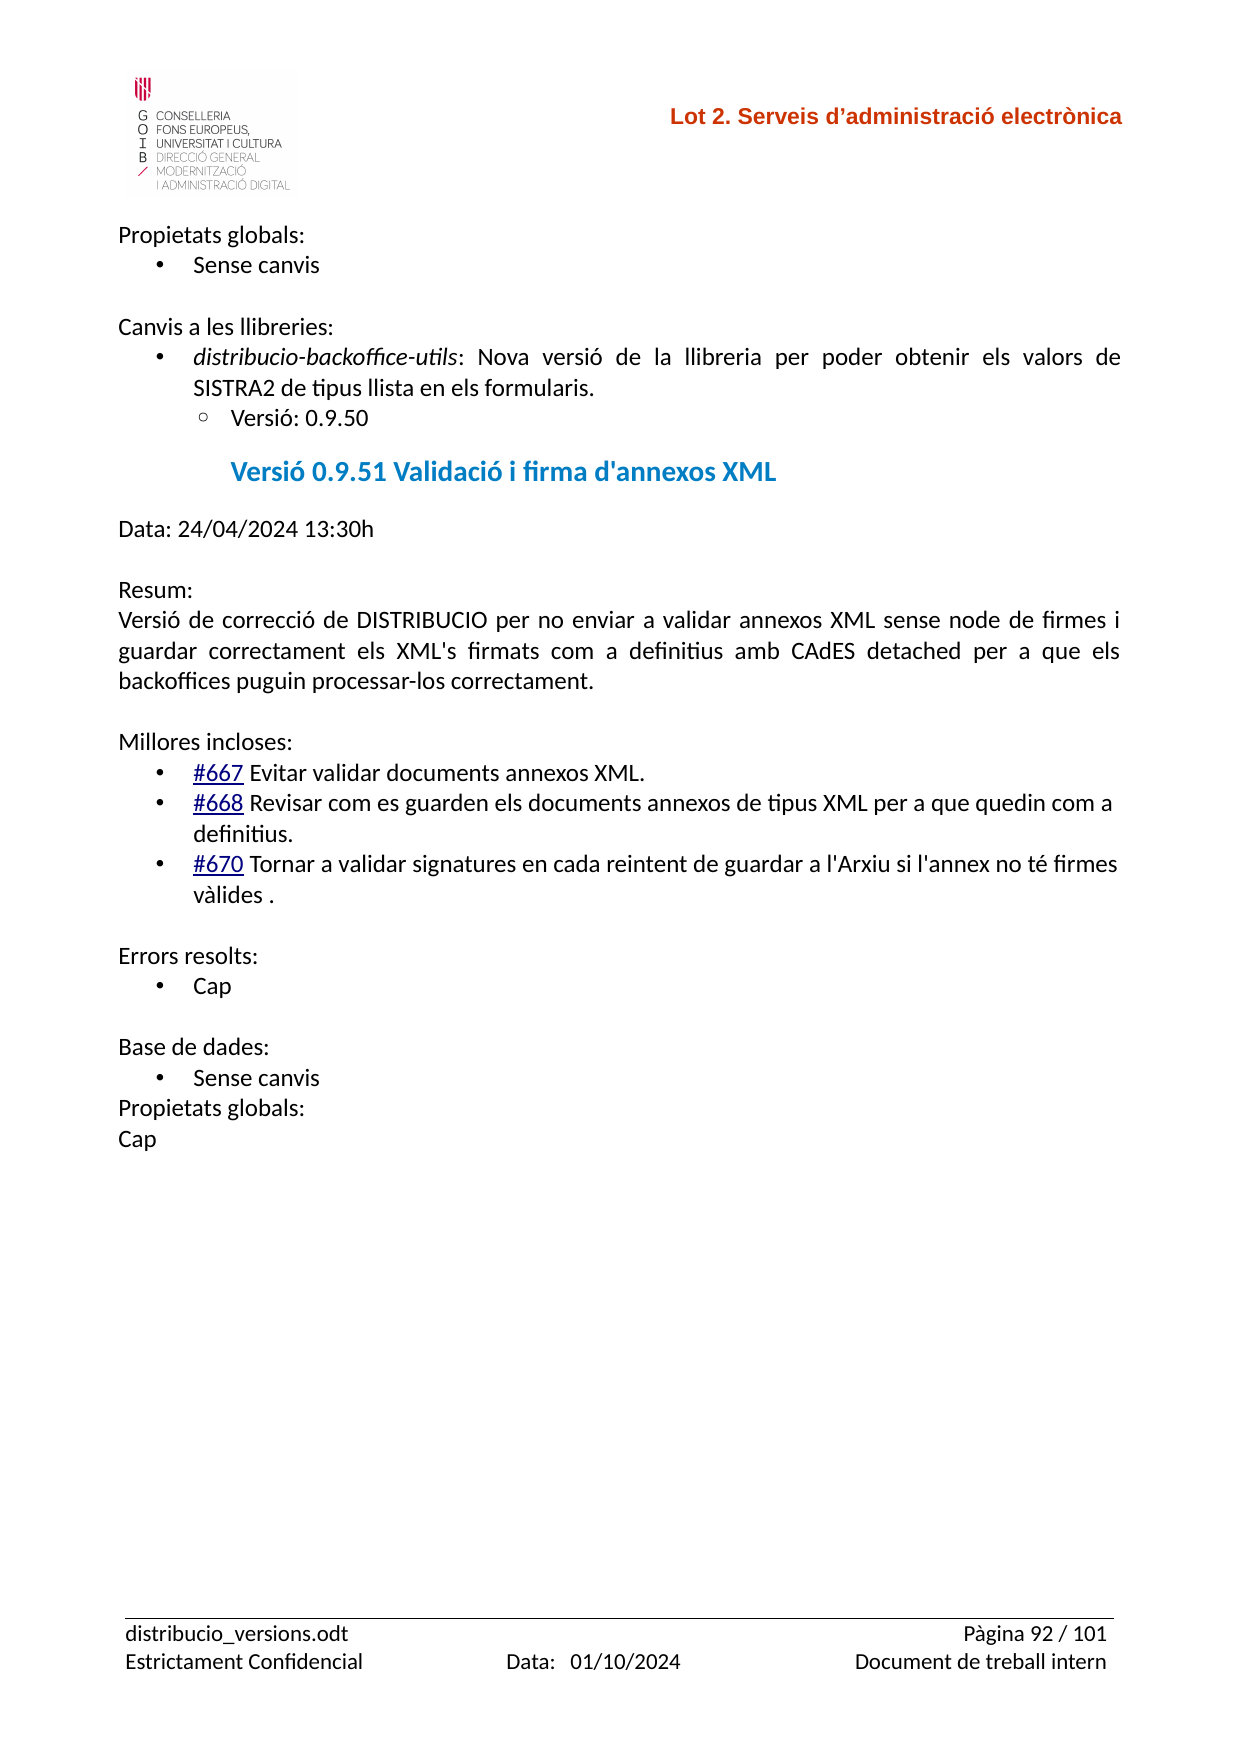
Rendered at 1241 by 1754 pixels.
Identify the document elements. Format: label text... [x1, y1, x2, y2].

text Cap [118, 1123, 1122, 1154]
list distribucio-backoffice-utils: Nova versió de la llibreria per poder obtenir els valors de SISTRA2 de tipus llista en els formularis. [156, 341, 1122, 402]
text Base de dades: [118, 1032, 1122, 1062]
list #668 Revisar com es guarden els documents annexos de tipus XML per a que quedin com a definitius. [156, 787, 1122, 848]
list Sense canvis [156, 250, 1122, 280]
text Canvis a les llibreries: [118, 311, 1122, 341]
text Resum: [118, 574, 1122, 604]
text Propietats globals: [118, 219, 1122, 250]
subtitle Versió 0.9.51 Validació i firma d'annexos XML [153, 453, 1122, 489]
list #667 Evitar validar documents annexos XML. [156, 757, 1122, 787]
text Versió de correcció de DISTRIBUCIO per no enviar a validar annexos XML sense node de firmes i guardar correctament els XML's firmats com a definitius amb CAdES detached per a que els backoffices puguin processar-los correctament. [118, 604, 1122, 696]
list Cap [156, 971, 1122, 1001]
text Propietats globals: [118, 1093, 1122, 1123]
list #670 Tornar a validar signatures en cada reintent de guardar a l'Arxiu si l'annex no té firmes vàlides . [156, 848, 1122, 909]
text Millores incloses: [118, 726, 1122, 757]
picture [126, 70, 299, 197]
list Versió: 0.9.50 [193, 402, 1122, 433]
list Sense canvis [156, 1062, 1122, 1093]
text Errors resolts: [118, 940, 1122, 971]
text Data: 24/04/2024 13:30h [118, 513, 1122, 543]
